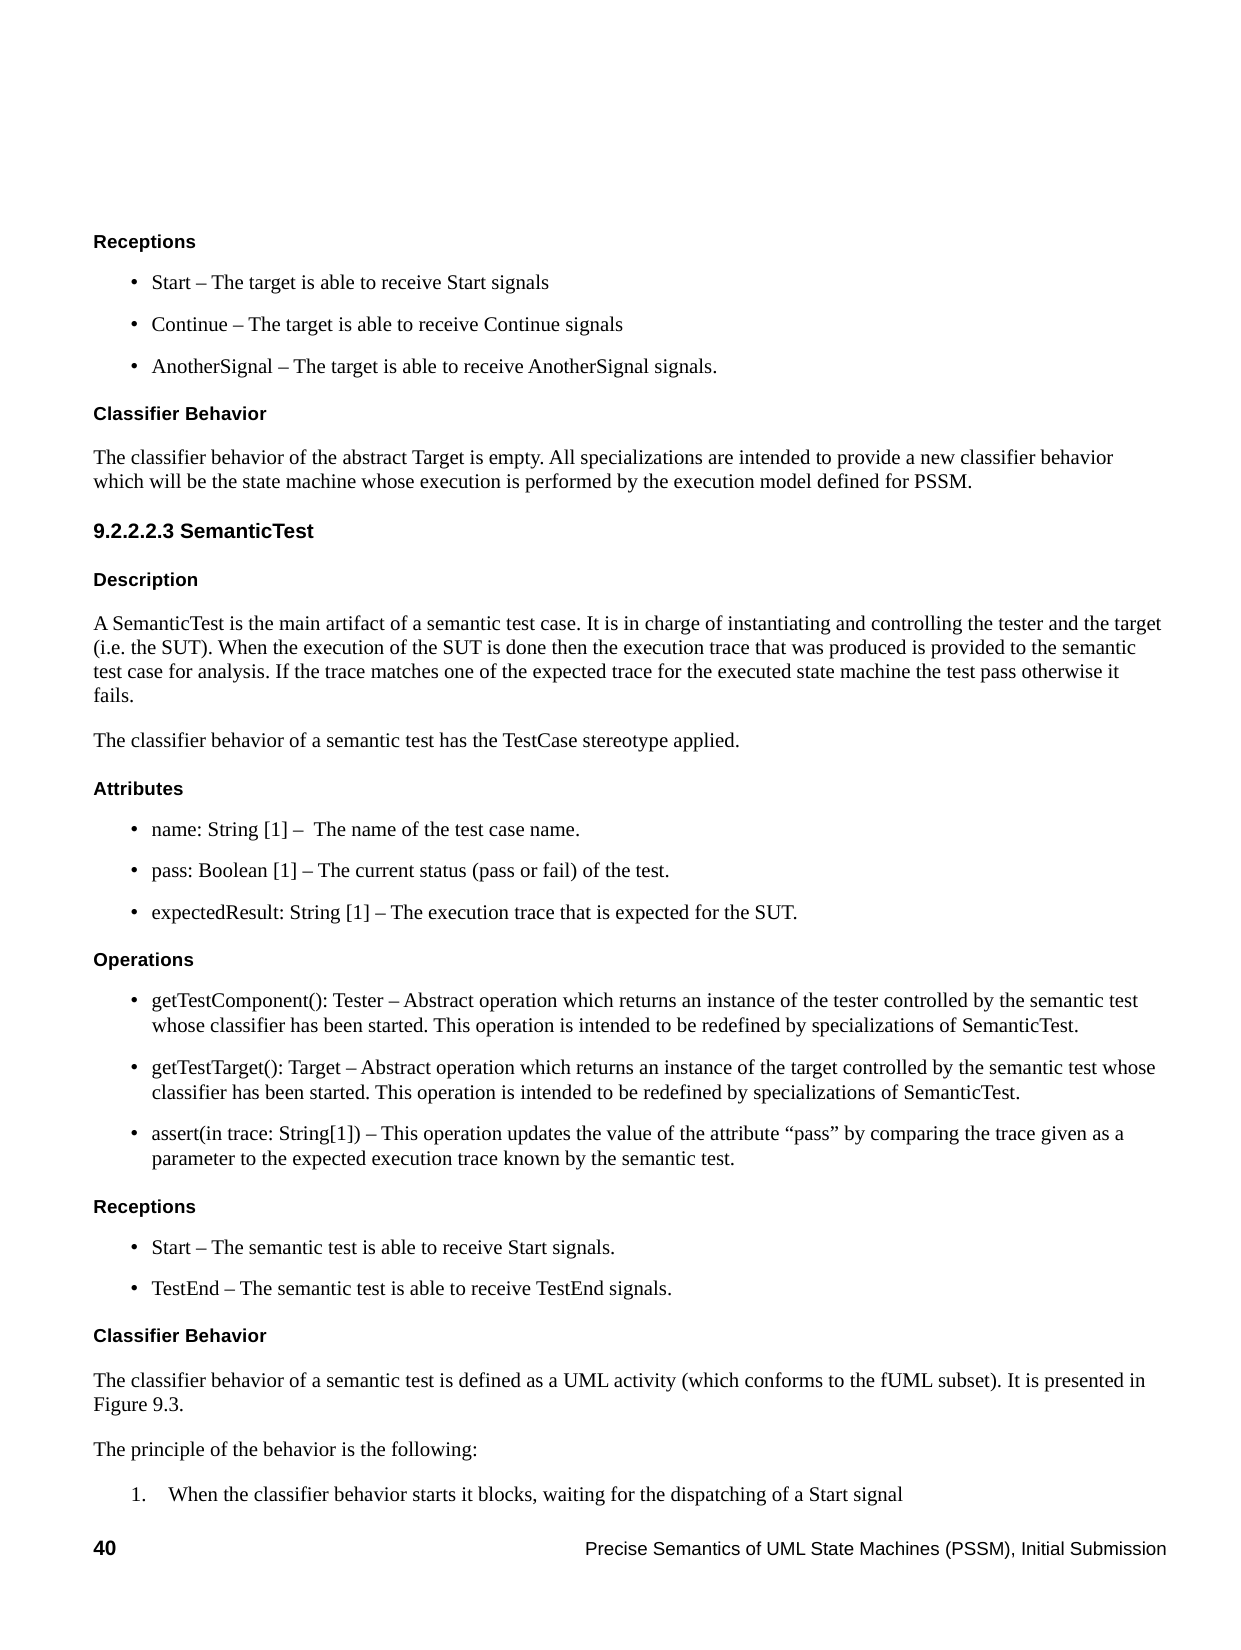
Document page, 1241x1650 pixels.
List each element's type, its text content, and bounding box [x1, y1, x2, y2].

subtitle Operations [93, 949, 1164, 970]
list name: String [1] – The name of the test case name. [131, 816, 1164, 841]
subtitle Receptions [93, 231, 1164, 253]
text The classifier behavior of the abstract Target is empty. All specializations are intended to provide a new classifier behavior which will be the state machine whose execution is performed by the execution model defined for PSSM. [93, 445, 1164, 493]
list When the classifier behavior starts it blocks, waiting for the dispatching of a Start signal [131, 1482, 1164, 1506]
list TestEnd – The semantic test is able to receive TestEnd signals. [131, 1275, 1164, 1300]
list getTestComponent(): Tester – Abstract operation which returns an instance of the tester controlled by the semantic test whose classifier has been started. This operation is intended to be redefined by specializations of SemanticTest. [131, 987, 1164, 1037]
text The classifier behavior of a semantic test has the TestCase stereotype applied. [93, 728, 1164, 752]
subtitle Description [93, 568, 1164, 590]
text A SemanticTest is the main artifact of a semantic test case. It is in charge of instantiating and controlling the tester and the target (i.e. the SUT). When the execution of the SUT is done then the execution trace that was produced is provided to the semantic test case for analysis. If the trace matches one of the expected trace for the executed state machine the test pass otherwise it fails. [93, 611, 1164, 707]
subtitle SemanticTest [93, 518, 1164, 543]
list expectedResult: String [1] – The execution trace that is expected for the SUT. [131, 899, 1164, 924]
subtitle Attributes [93, 777, 1164, 799]
text The classifier behavior of a semantic test is defined as a UML activity (which conforms to the fUML subset). It is presented in Figure 9.3. [93, 1368, 1164, 1416]
list Continue – The target is able to receive Continue signals [131, 311, 1164, 336]
list Start – The semantic test is able to receive Start signals. [131, 1234, 1164, 1259]
list getTestTarget(): Target – Abstract operation which returns an instance of the target controlled by the semantic test whose classifier has been started. This operation is intended to be redefined by specializations of SemanticTest. [131, 1054, 1164, 1104]
text The principle of the behavior is the following: [93, 1437, 1164, 1461]
list pass: Boolean [1] – The current status (pass or fail) of the test. [131, 857, 1164, 882]
list assert(in trace: String[1]) – This operation updates the value of the attribute “pass” by comparing the trace given as a parameter to the expected execution trace known by the semantic test. [131, 1120, 1164, 1170]
subtitle Classifier Behavior [93, 403, 1164, 424]
subtitle Receptions [93, 1195, 1164, 1217]
subtitle Classifier Behavior [93, 1325, 1164, 1347]
list AnotherSignal – The target is able to receive AnotherSignal signals. [131, 353, 1164, 378]
list Start – The target is able to receive Start signals [131, 269, 1164, 294]
